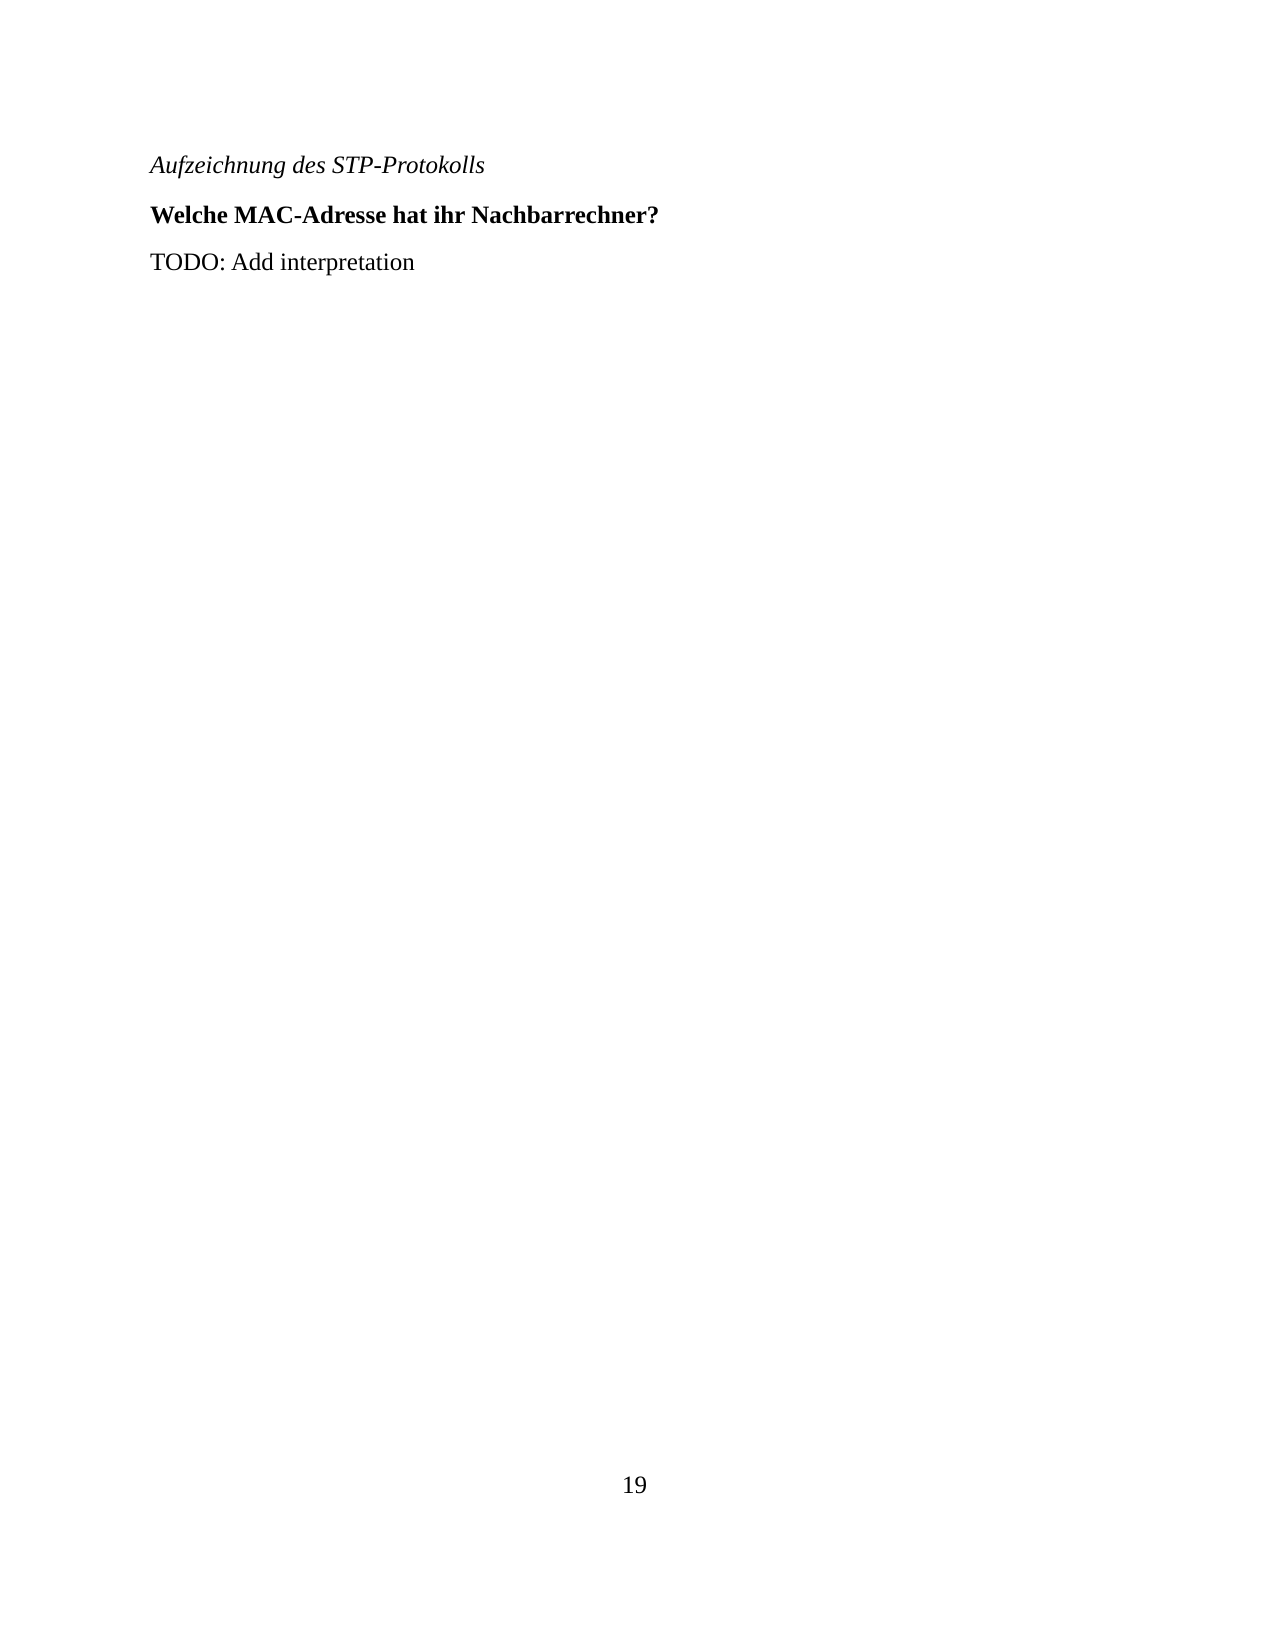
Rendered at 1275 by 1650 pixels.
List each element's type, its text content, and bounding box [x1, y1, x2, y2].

text Welche MAC-Adresse hat ihr Nachbarrechner? [150, 200, 1125, 229]
text Aufzeichnung des STP-Protokolls [150, 150, 1125, 179]
text TODO: Add interpretation [150, 247, 1125, 276]
